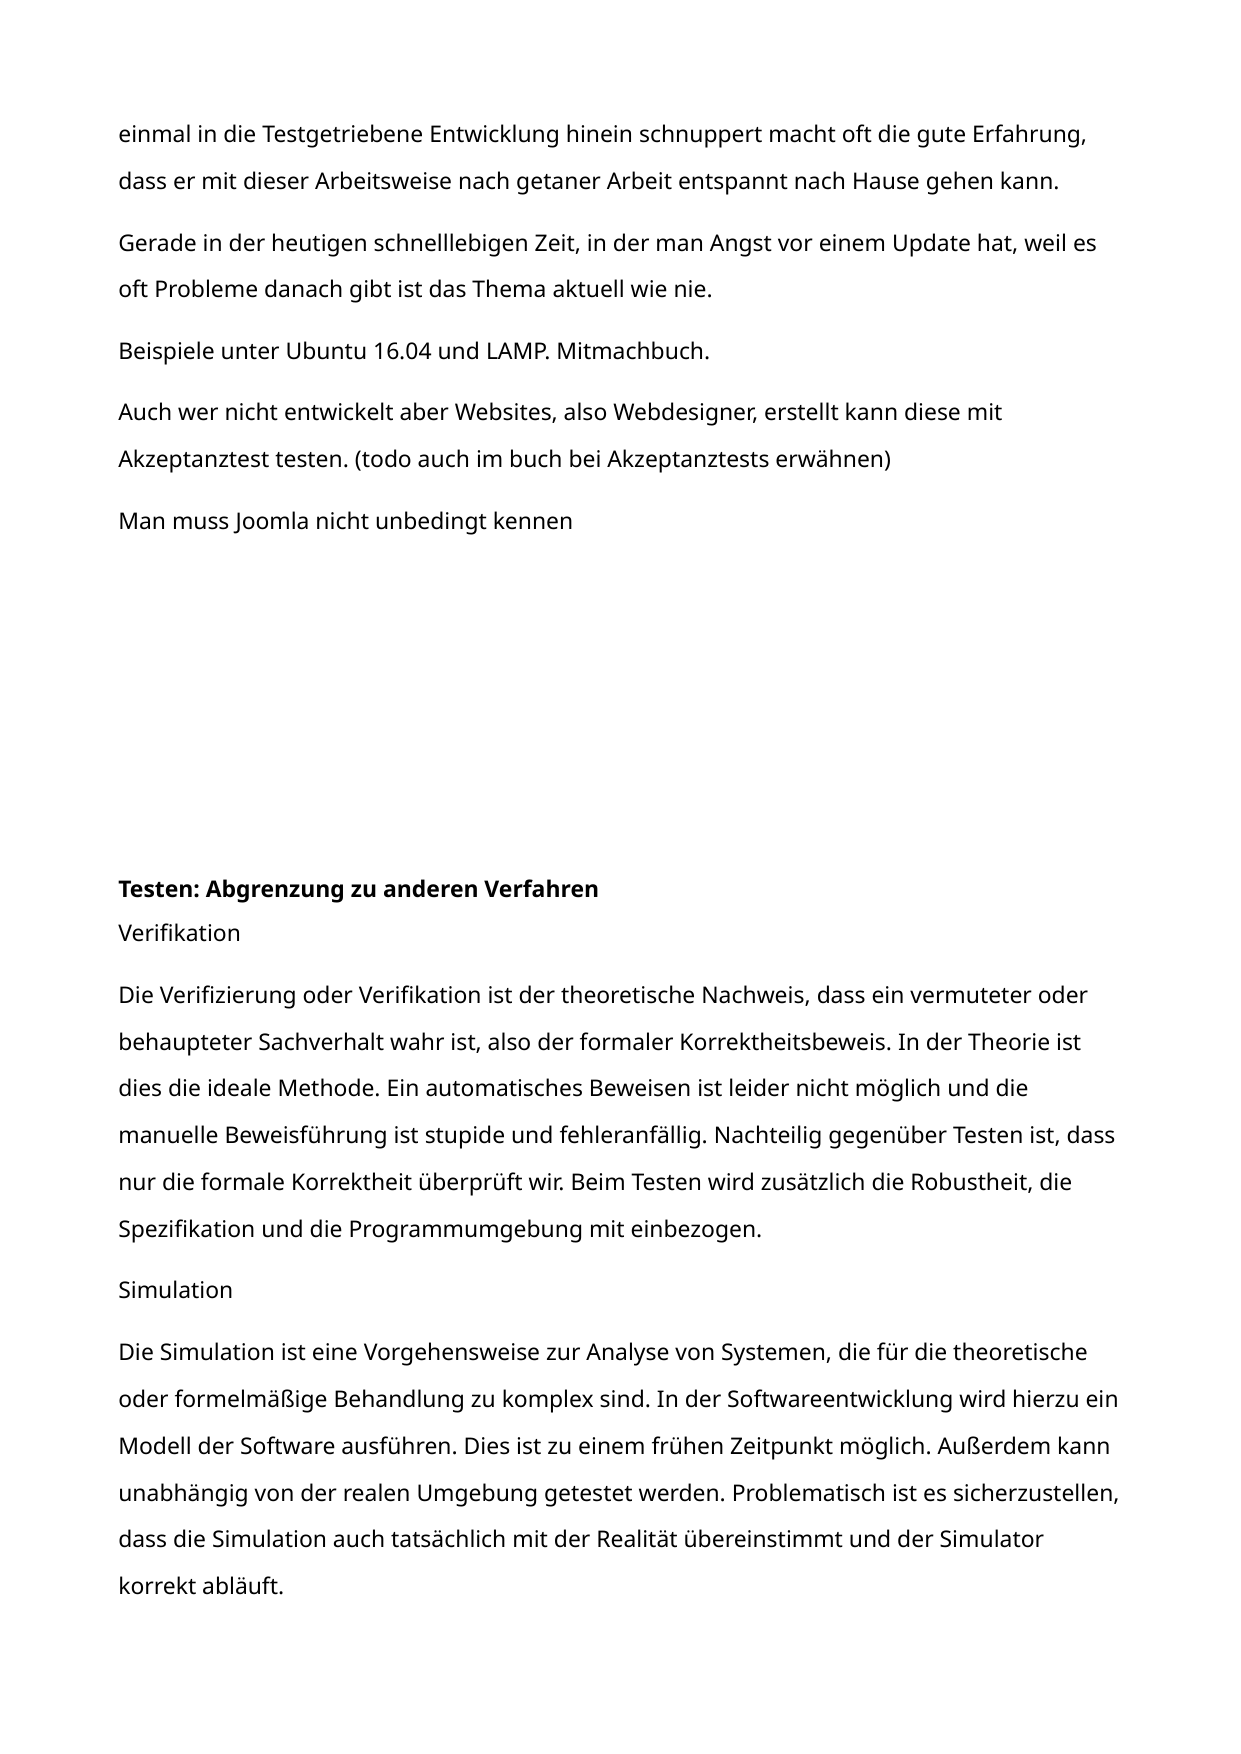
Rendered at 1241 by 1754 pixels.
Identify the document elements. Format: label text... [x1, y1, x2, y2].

text Die Simulation ist eine Vorgehensweise zur Analyse von Systemen, die für die theoretische oder formelmäßige Behandlung zu komplex sind. In der Softwareentwicklung wird hierzu ein Modell der Software ausführen. Dies ist zu einem frühen Zeitpunkt möglich. Außerdem kann unabhängig von der realen Umgebung getestet werden. Problematisch ist es sicherzustellen, dass die Simulation auch tatsächlich mit der Realität übereinstimmt und der Simulator korrekt abläuft. [118, 1336, 1122, 1601]
text Man muss Joomla nicht unbedingt kennen [118, 504, 1122, 536]
text Beispiele unter Ubuntu 16.04 und LAMP. Mitmachbuch. [118, 335, 1122, 366]
text Auch wer nicht entwickelt aber Websites, also Webdesigner, erstellt kann diese mit Akzeptanztest testen. (todo auch im buch bei Akzeptanztests erwähnen) [118, 396, 1122, 474]
text Die Verifizierung oder Verifikation ist der theoretische Nachweis, dass ein vermuteter oder behaupteter Sachverhalt wahr ist, also der formaler Korrektheitsbeweis. In der Theorie ist dies die ideale Methode. Ein automatisches Beweisen ist leider nicht möglich und die manuelle Beweisführung ist stupide und fehleranfällig. Nachteilig gegenüber Testen ist, dass nur die formale Korrektheit überprüft wir. Beim Testen wird zusätzlich die Robustheit, die Spezifikation und die Programmumgebung mit einbezogen. [118, 978, 1122, 1244]
text Gerade in der heutigen schnelllebigen Zeit, in der man Angst vor einem Update hat, weil es oft Probleme danach gibt ist das Thema aktuell wie nie. [118, 226, 1122, 304]
text Simulation [118, 1274, 1122, 1306]
text einmal in die Testgetriebene Entwicklung hinein schnuppert macht oft die gute Erfahrung, dass er mit dieser Arbeitsweise nach getaner Arbeit entspannt nach Hause gehen kann. [118, 118, 1122, 196]
text Verifikation [118, 917, 1122, 948]
subtitle Testen: Abgrenzung zu anderen Verfahren [118, 873, 1122, 904]
